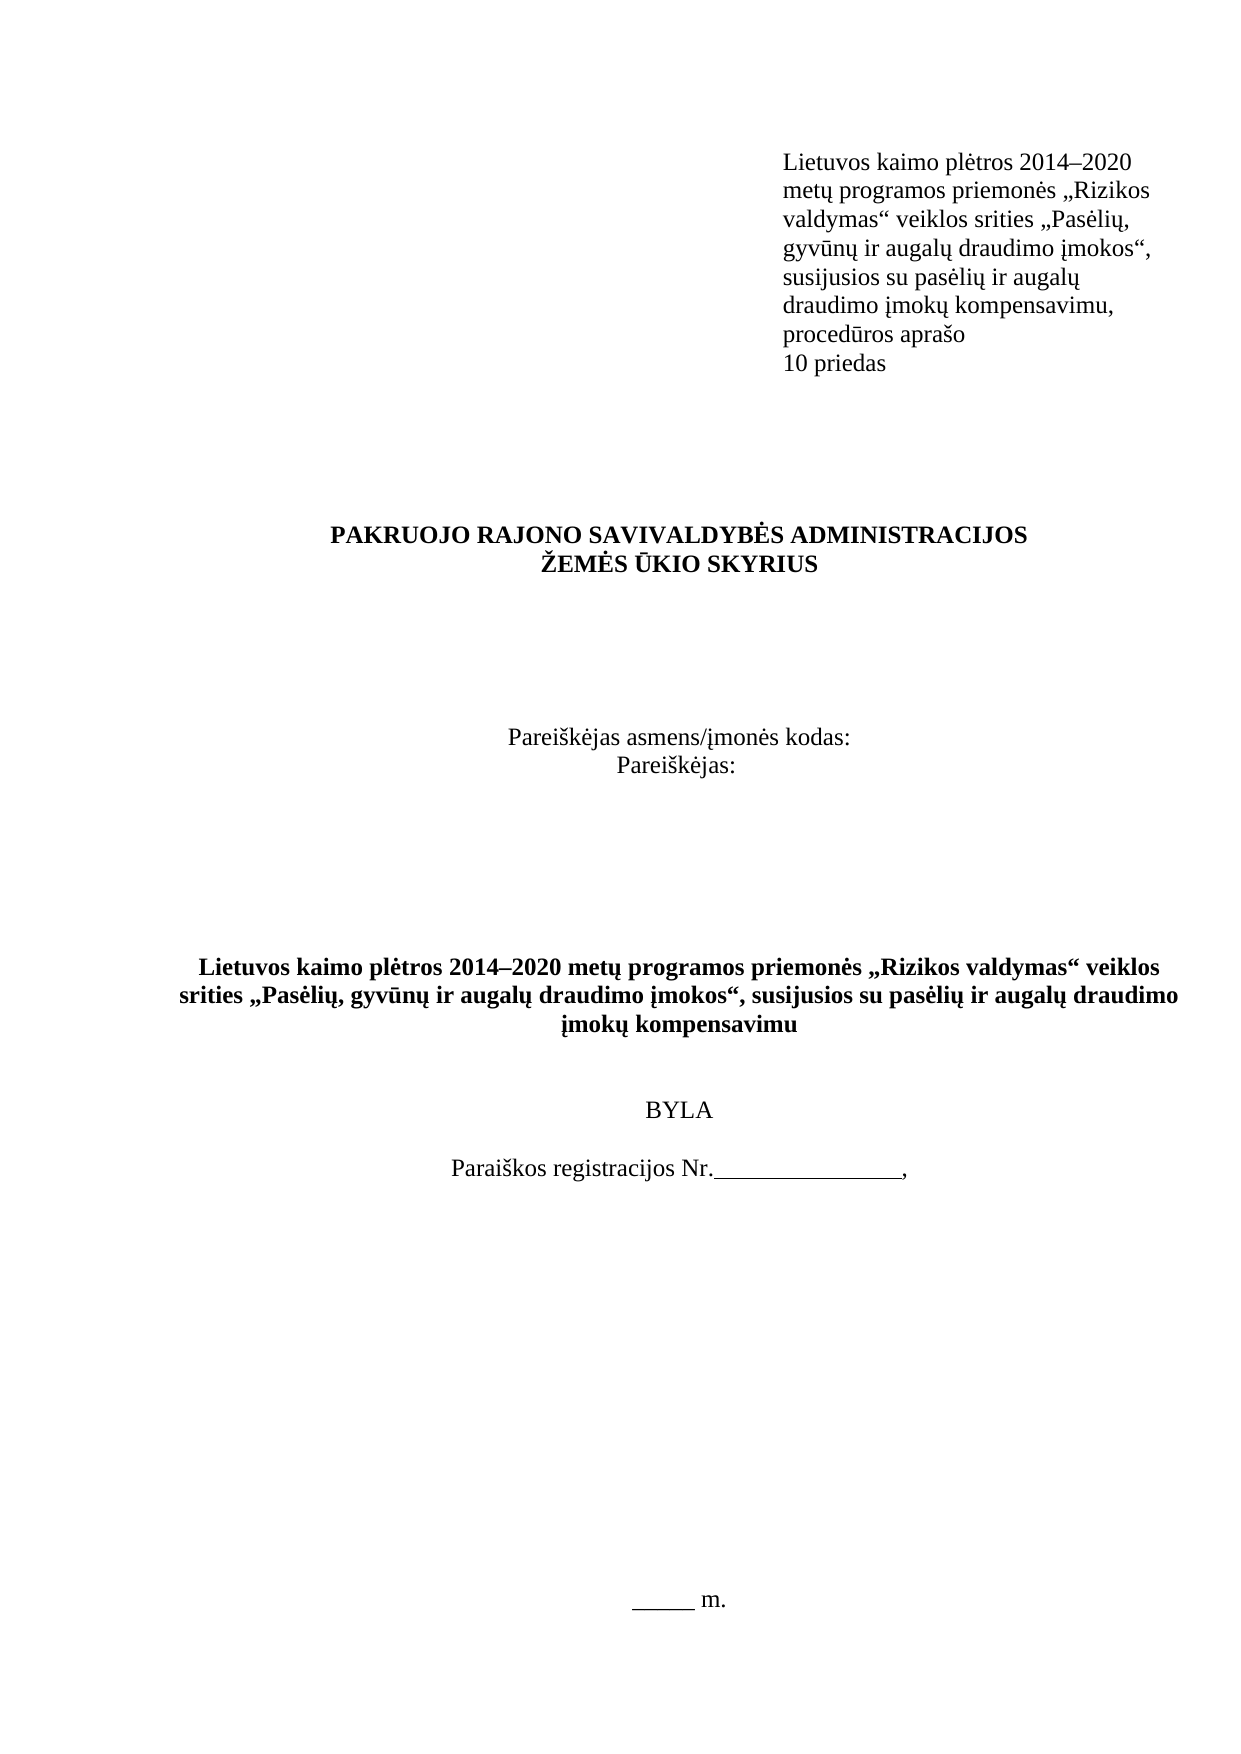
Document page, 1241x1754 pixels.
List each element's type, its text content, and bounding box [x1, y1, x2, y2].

text Lietuvos kaimo plėtros 2014–2020 metų programos priemonės „Rizikos valdymas“ veiklos srities „Pasėlių, gyvūnų ir augalų draudimo įmokos“, susijusios su pasėlių ir augalų draudimo įmokų kompensavimu [177, 952, 1181, 1038]
text Pareiškėjas asmens/įmonės kodas: [177, 722, 1181, 751]
text 10 priedas [783, 348, 1181, 377]
text BYLA [177, 1096, 1181, 1124]
text Paraiškos registracijos Nr. , [177, 1153, 1181, 1182]
text ŽEMĖS ŪKIO SKYRIUS [177, 549, 1181, 578]
text PAKRUOJO RAJONO SAVIVALDYBĖS ADMINISTRACIJOS [177, 521, 1181, 549]
text Lietuvos kaimo plėtros 2014–2020 metų programos priemonės „Rizikos valdymas“ veiklos srities „Pasėlių, gyvūnų ir augalų draudimo įmokos“, susijusios su pasėlių ir augalų draudimo įmokų kompensavimu, procedūros aprašo [783, 147, 1181, 348]
text Pareiškėjas: [177, 751, 1181, 779]
text _____ m. [177, 1584, 1181, 1613]
